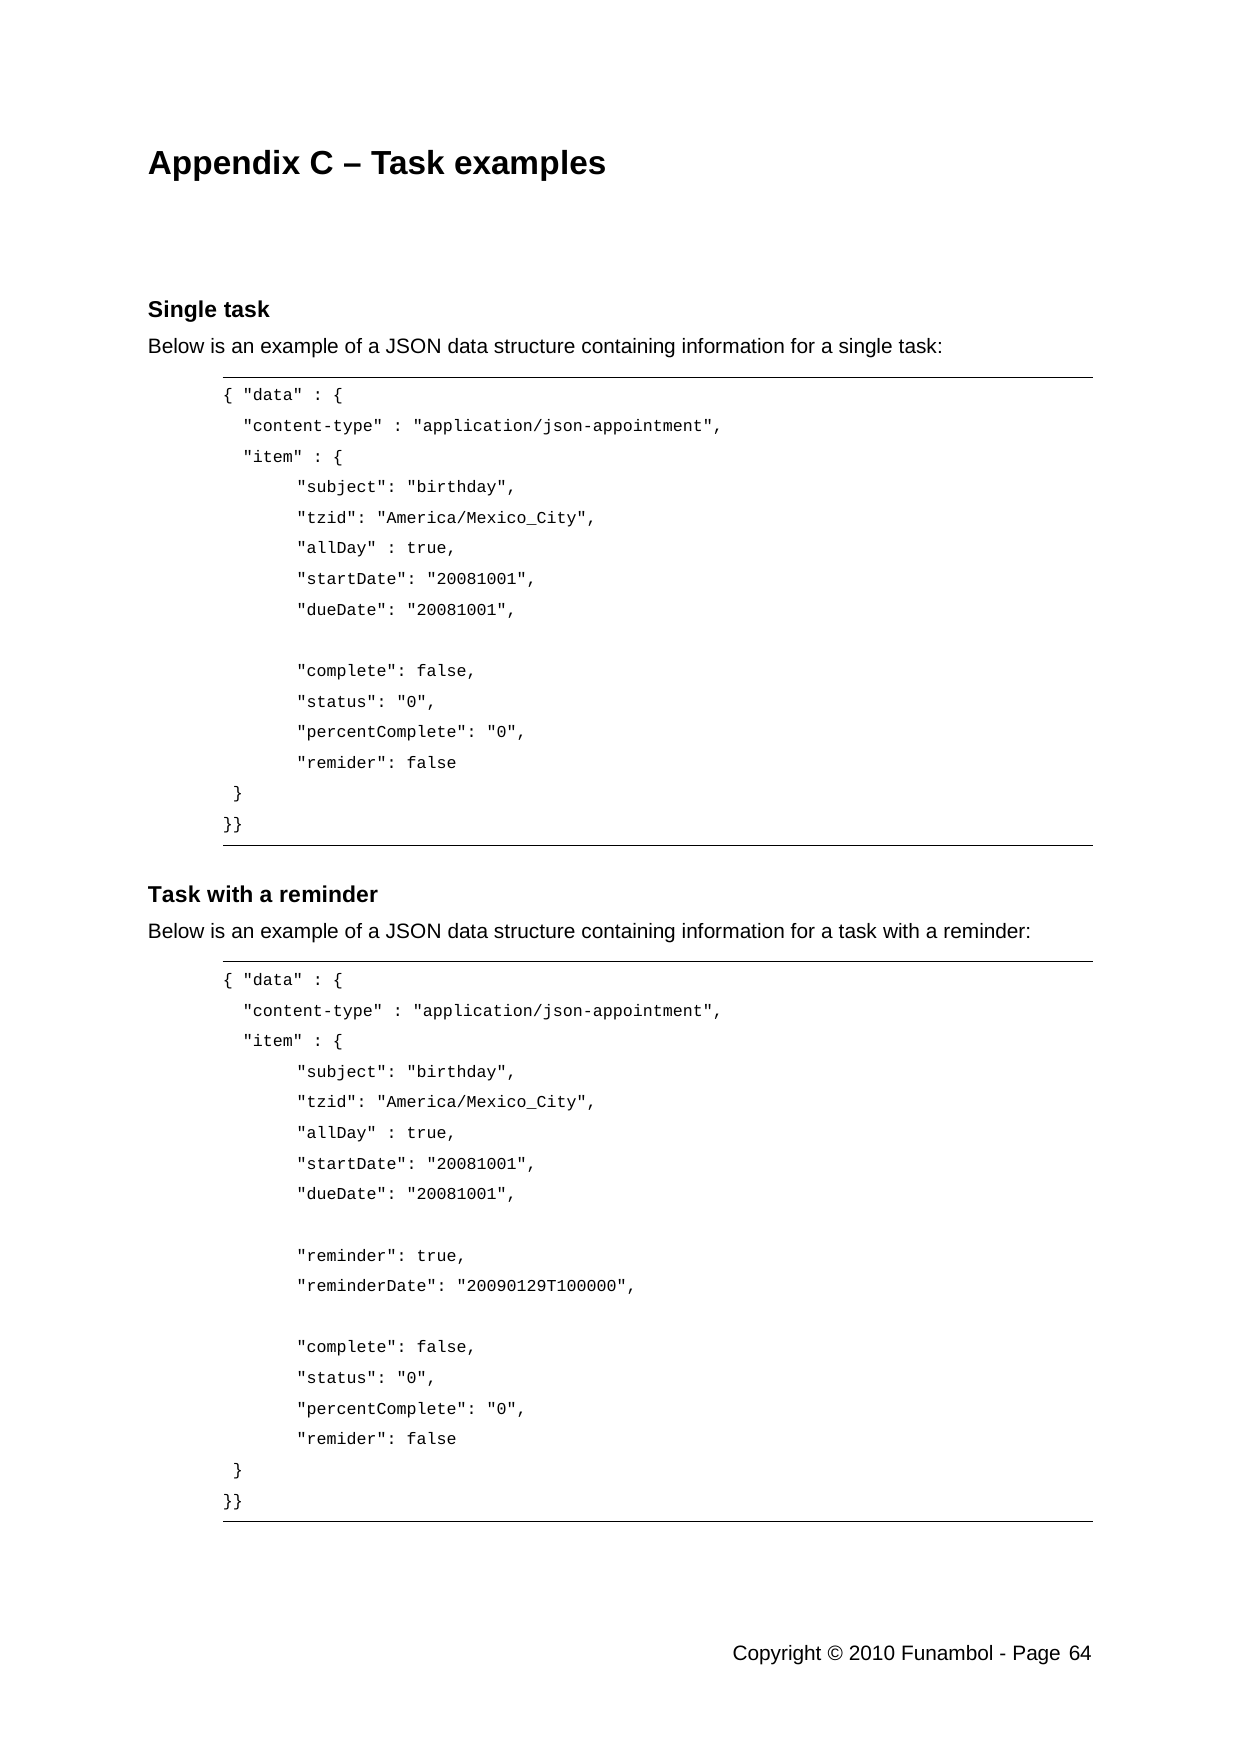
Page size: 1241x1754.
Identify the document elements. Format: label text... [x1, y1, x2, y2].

text { "data" : { [223, 378, 1093, 406]
text { "data" : { [223, 962, 1093, 990]
text } [223, 775, 1093, 804]
text "dueDate": "20081001", [223, 591, 1093, 620]
text "complete": false, [223, 1329, 1093, 1358]
text "remider": false [223, 1421, 1093, 1450]
text "item" : { [223, 438, 1093, 467]
text "allDay" : true, [223, 1114, 1093, 1143]
text "reminder": true, [223, 1237, 1093, 1266]
text "startDate": "20081001", [223, 1145, 1093, 1174]
text "dueDate": "20081001", [223, 1176, 1093, 1205]
text Task with a reminder [148, 881, 1093, 907]
text }} [223, 806, 1093, 845]
text Single task [148, 297, 1093, 323]
text Below is an example of a JSON data structure containing information for a single task: [148, 335, 1093, 358]
text "status": "0", [223, 1359, 1093, 1388]
text }} [223, 1482, 1093, 1521]
text "remider": false [223, 744, 1093, 773]
text "content-type" : "application/json-appointment", [223, 407, 1093, 436]
text "item" : { [223, 1022, 1093, 1052]
text "percentComplete": "0", [223, 1390, 1093, 1419]
text "startDate": "20081001", [223, 561, 1093, 589]
text "status": "0", [223, 683, 1093, 712]
text "tzid": "America/Mexico_City", [223, 1084, 1093, 1113]
text "complete": false, [223, 652, 1093, 681]
text "allDay" : true, [223, 530, 1093, 559]
text "percentComplete": "0", [223, 714, 1093, 743]
text } [223, 1451, 1093, 1480]
subtitle Appendix C – Task examples [148, 144, 1093, 181]
text Below is an example of a JSON data structure containing information for a task with a reminder: [148, 919, 1093, 943]
text "subject": "birthday", [223, 469, 1093, 498]
text "content-type" : "application/json-appointment", [223, 992, 1093, 1021]
text "reminderDate": "20090129T100000", [223, 1267, 1093, 1297]
text "subject": "birthday", [223, 1053, 1093, 1082]
text "tzid": "America/Mexico_City", [223, 499, 1093, 528]
